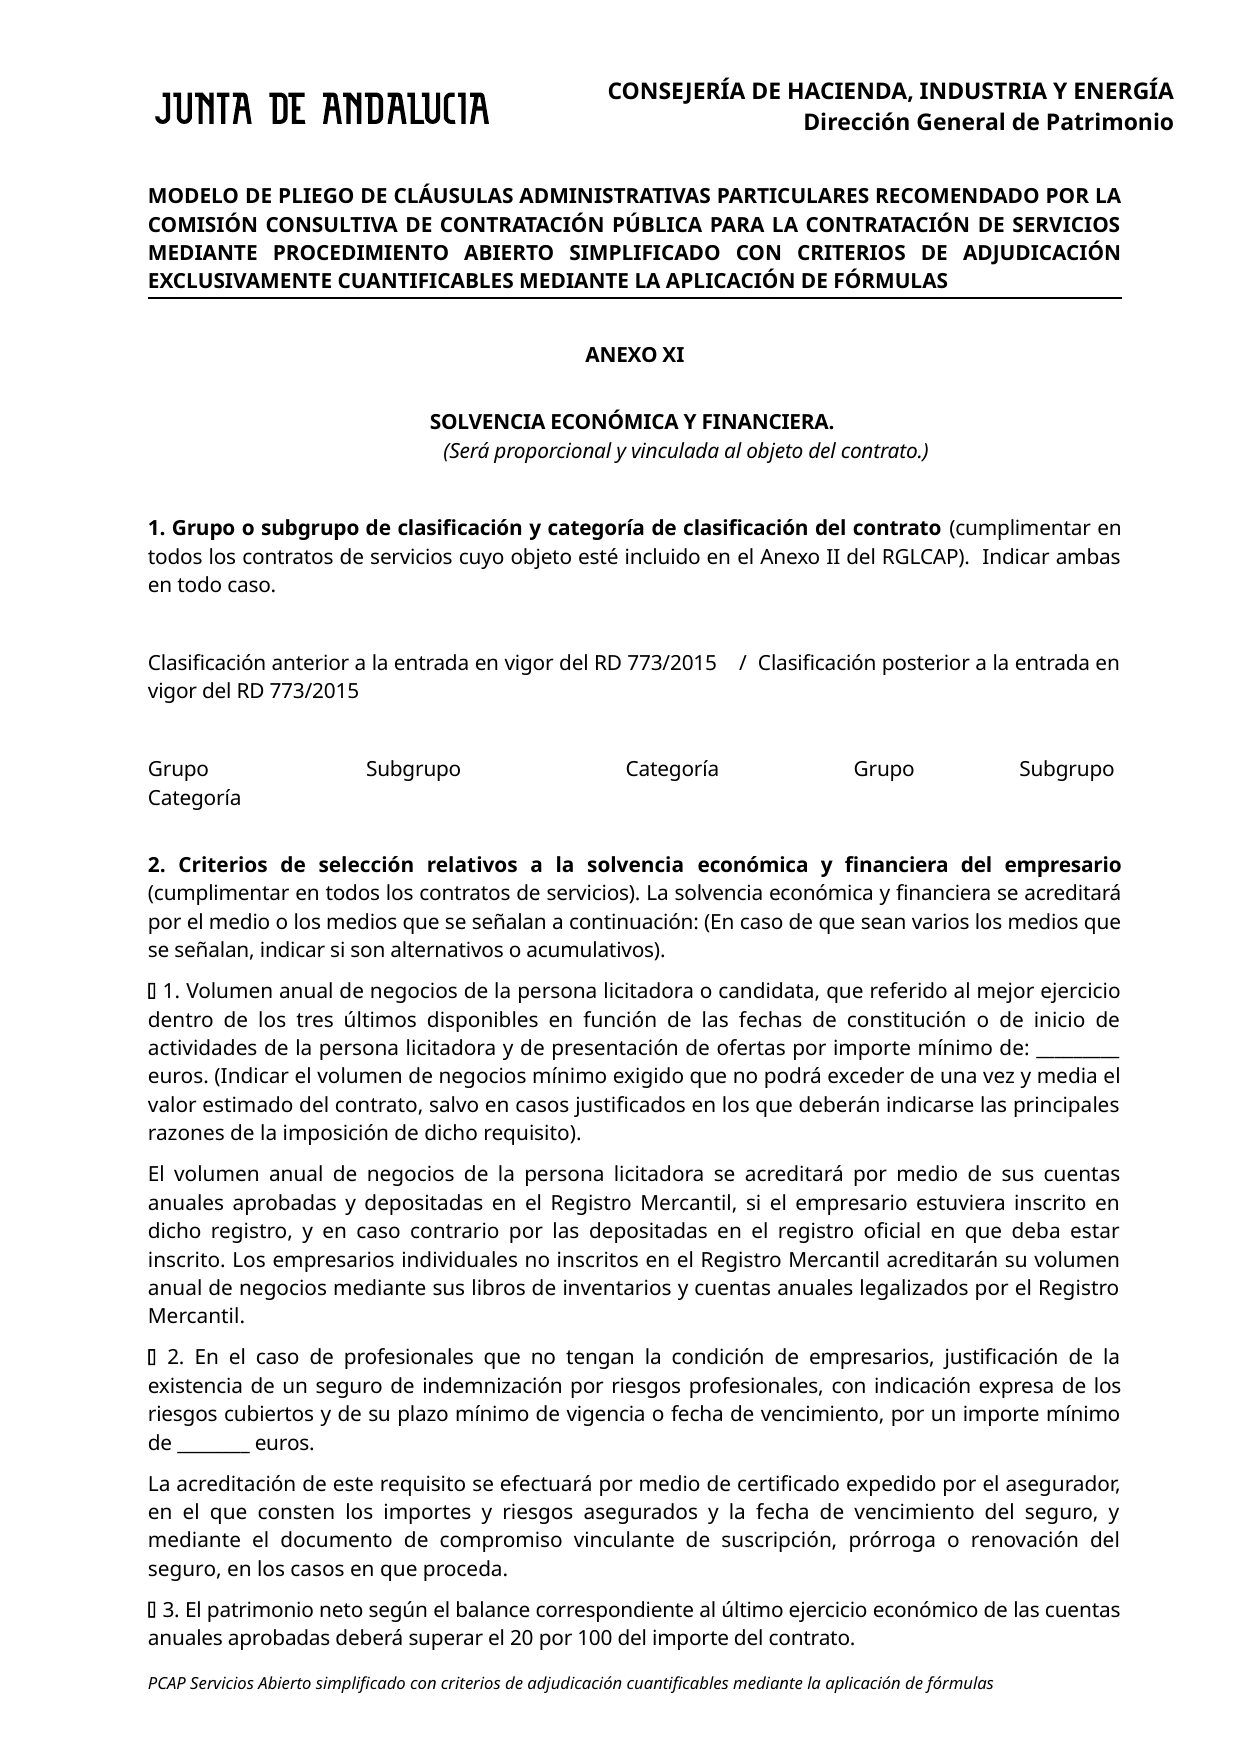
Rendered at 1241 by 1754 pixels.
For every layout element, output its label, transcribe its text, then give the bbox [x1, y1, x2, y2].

text 1. Grupo o subgrupo de clasificación y categoría de clasificación del contrato (cumplimentar en todos los contratos de servicios cuyo objeto esté incluido en el Anexo II del RGLCAP). Indicar ambas en todo caso. [148, 513, 1122, 599]
text SOLVENCIA ECONÓMICA Y FINANCIERA. [148, 407, 1122, 436]
text ANEXO XI [148, 340, 1122, 368]
text c 2. En el caso de profesionales que no tengan la condición de empresarios, justificación de la existencia de un seguro de indemnización por riesgos profesionales, con indicación expresa de los riesgos cubiertos y de su plazo mínimo de vigencia o fecha de vencimiento, por un importe mínimo de ________ euros. [148, 1342, 1122, 1456]
text (Será proporcional y vinculada al objeto del contrato.) [148, 436, 1122, 464]
text 2. Criterios de selección relativos a la solvencia económica y financiera del empresario (cumplimentar en todos los contratos de servicios). La solvencia económica y financiera se acreditará por el medio o los medios que se señalan a continuación: (En caso de que sean varios los medios que se señalan, indicar si son alternativos o acumulativos). [148, 850, 1122, 964]
text Grupo Subgrupo Categoría Grupo Subgrupo Categoría [148, 754, 1122, 811]
text c 3. El patrimonio neto según el balance correspondiente al último ejercicio económico de las cuentas anuales aprobadas deberá superar el 20 por 100 del importe del contrato. [148, 1595, 1122, 1652]
text El volumen anual de negocios de la persona licitadora se acreditará por medio de sus cuentas anuales aprobadas y depositadas en el Registro Mercantil, si el empresario estuviera inscrito en dicho registro, y en caso contrario por las depositadas en el registro oficial en que deba estar inscrito. Los empresarios individuales no inscritos en el Registro Mercantil acreditarán su volumen anual de negocios mediante sus libros de inventarios y cuentas anuales legalizados por el Registro Mercantil. [148, 1159, 1122, 1330]
text La acreditación de este requisito se efectuará por medio de certificado expedido por el asegurador, en el que consten los importes y riesgos asegurados y la fecha de vencimiento del seguro, y mediante el documento de compromiso vinculante de suscripción, prórroga o renovación del seguro, en los casos en que proceda. [148, 1469, 1122, 1582]
text c 1. Volumen anual de negocios de la persona licitadora o candidata, que referido al mejor ejercicio dentro de los tres últimos disponibles en función de las fechas de constitución o de inicio de actividades de la persona licitadora y de presentación de ofertas por importe mínimo de: _________ euros. (Indicar el volumen de negocios mínimo exigido que no podrá exceder de una vez y media el valor estimado del contrato, salvo en casos justificados en los que deberán indicarse las principales razones de la imposición de dicho requisito). [148, 976, 1122, 1147]
text Clasificación anterior a la entrada en vigor del RD 773/2015 / Clasificación posterior a la entrada en vigor del RD 773/2015 [148, 648, 1122, 705]
text MODELO DE PLIEGO DE CLÁUSULAS ADMINISTRATIVAS PARTICULARES RECOMENDADO POR LA COMISIÓN CONSULTIVA DE CONTRATACIÓN PÚBLICA PARA LA CONTRATACIÓN DE SERVICIOS MEDIANTE PROCEDIMIENTO ABIERTO SIMPLIFICADO CON CRITERIOS DE ADJUDICACIÓN EXCLUSIVAMENTE CUANTIFICABLES MEDIANTE LA APLICACIÓN DE FÓRMULAS [148, 181, 1122, 297]
